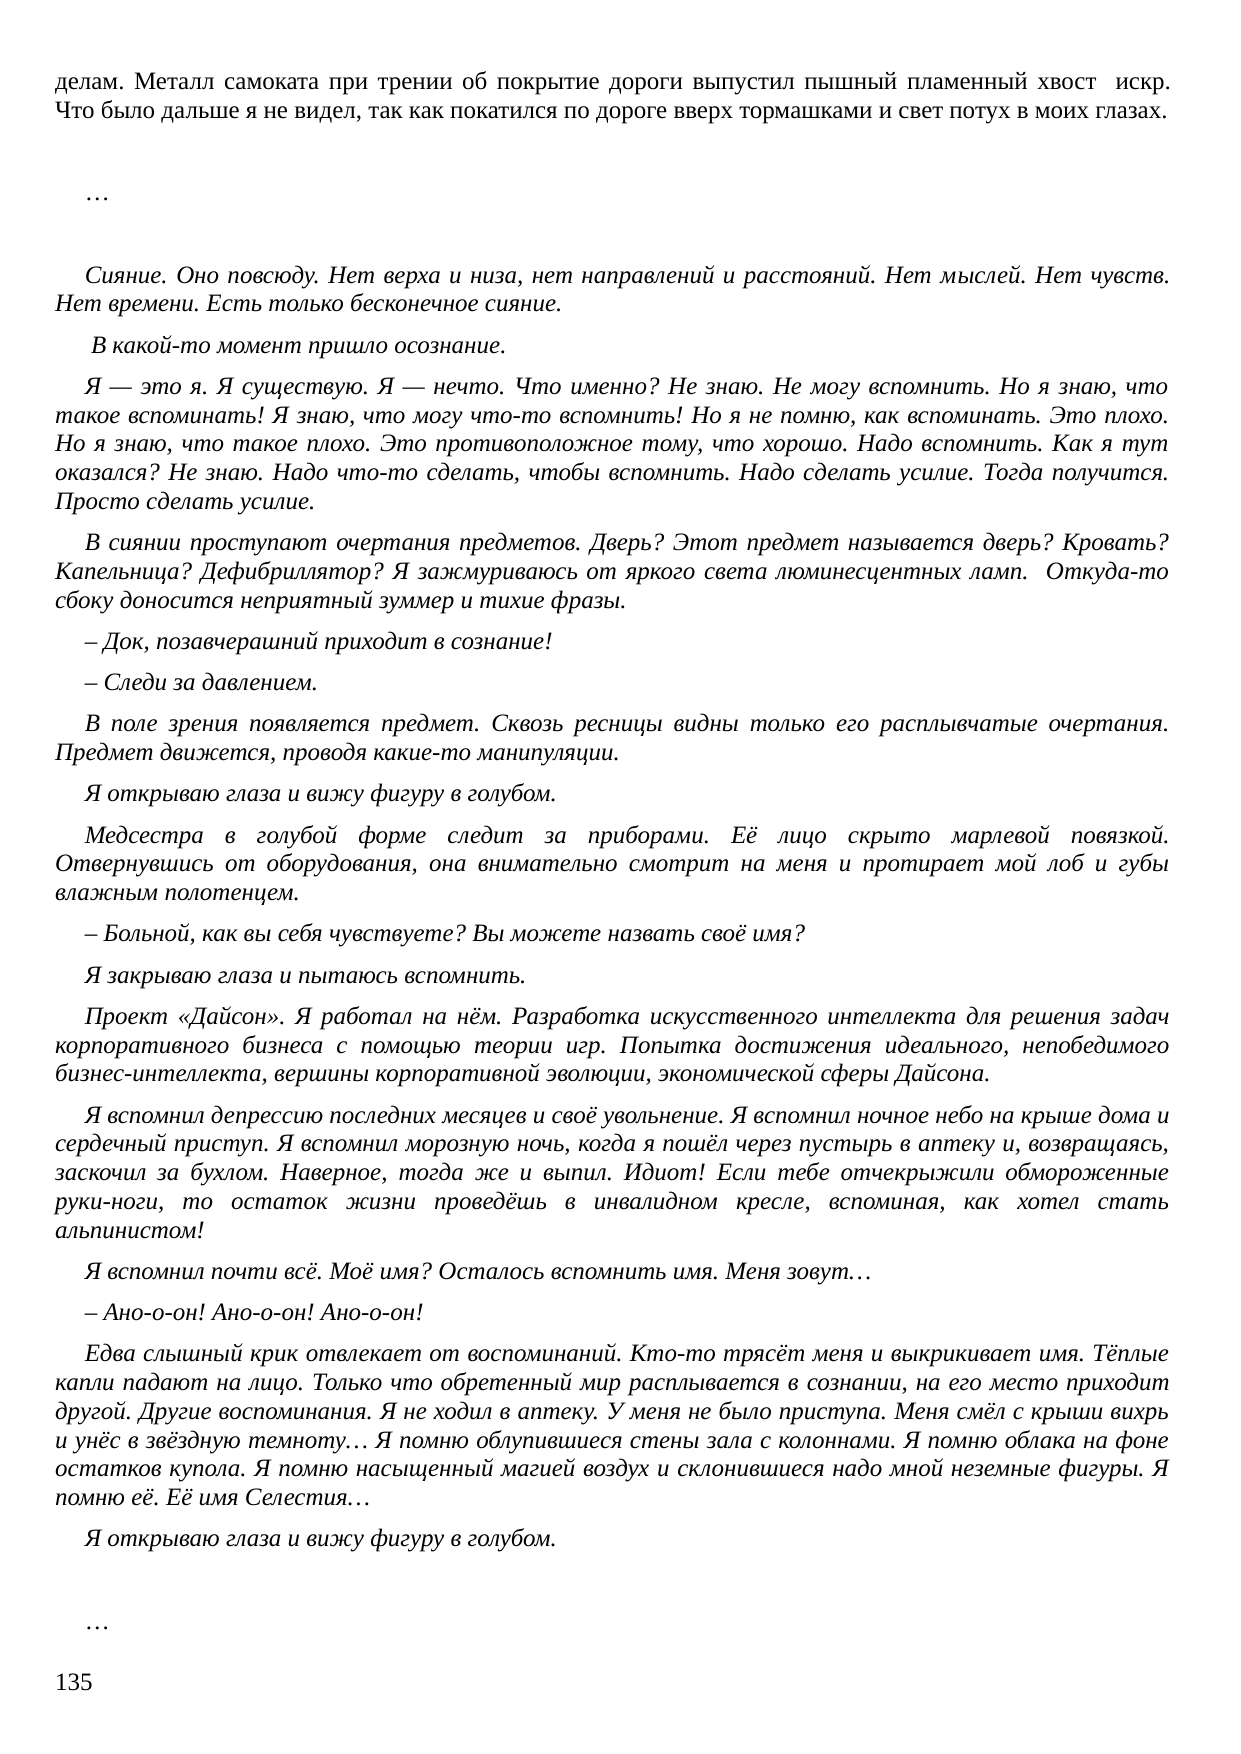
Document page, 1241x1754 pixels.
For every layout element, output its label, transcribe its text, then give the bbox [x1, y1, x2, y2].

text Я открываю глаза и вижу фигуру в голубом. [55, 1523, 1173, 1552]
text – Больной, как вы себя чувствуете? Вы можете назвать своё имя? [55, 918, 1173, 947]
text Я вспомнил депрессию последних месяцев и своё увольнение. Я вспомнил ночное небо на крыше дома и сердечный приступ. Я вспомнил морозную ночь, когда я пошёл через пустырь в аптеку и, возвращаясь, заскочил за бухлом. Наверное, тогда же и выпил. Идиот! Если тебе отчекрыжили обмороженные руки-ноги, то остаток жизни проведёшь в инвалидном кресле, вспоминая, как хотел стать альпинистом! [55, 1100, 1173, 1243]
text Я закрываю глаза и пытаюсь вспомнить. [55, 960, 1173, 988]
text В поле зрения появляется предмет. Сквозь ресницы видны только его расплывчатые очертания. Предмет движется, проводя какие-то манипуляции. [55, 708, 1173, 766]
text Я вспомнил почти всё. Моё имя? Осталось вспомнить имя. Меня зовут… [55, 1256, 1173, 1285]
text … [55, 1606, 1173, 1635]
text Проект «Дайсон». Я работал на нём. Разработка искусственного интеллекта для решения задач корпоративного бизнеса с помощью теории игр. Попытка достижения идеального, непобедимого бизнес-интеллекта, вершины корпоративной эволюции, экономической сферы Дайсона. [55, 1001, 1173, 1087]
text … [55, 177, 1173, 206]
text Сияние. Оно повсюду. Нет верха и низа, нет направлений и расстояний. Нет мыслей. Нет чувств. Нет времени. Есть только бесконечное сияние. [55, 260, 1173, 317]
text Я открываю глаза и вижу фигуру в голубом. [55, 778, 1173, 807]
text В какой-то момент пришло осознание. [55, 330, 1173, 358]
text Я — это я. Я существую. Я — нечто. Что именно? Не знаю. Не могу вспомнить. Но я знаю, что такое вспоминать! Я знаю, что могу что-то вспомнить! Но я не помню, как вспоминать. Это плохо. Но я знаю, что такое плохо. Это противоположное тому, что хорошо. Надо вспомнить. Как я тут оказался? Не знаю. Надо что-то сделать, чтобы вспомнить. Надо сделать усилие. Тогда получится. Просто сделать усилие. [55, 371, 1173, 515]
text – Док, позавчерашний приходит в сознание! [55, 626, 1173, 655]
text – Ано-о-он! Ано-о-он! Ано-о-он! [55, 1297, 1173, 1326]
text В сиянии проступают очертания предметов. Дверь? Этот предмет называется дверь? Кровать? Капельница? Дефибриллятор? Я зажмуриваюсь от яркого света люминесцентных ламп. Откуда-то сбоку доносится неприятный зуммер и тихие фразы. [55, 527, 1173, 613]
text – Следи за давлением. [55, 667, 1173, 696]
text делам. Металл самоката при трении об покрытие дороги выпустил пышный пламенный хвост искр. Что было дальше я не видел, так как покатился по дороге вверх тормашками и свет потух в моих глазах. [55, 66, 1173, 123]
text Едва слышный крик отвлекает от воспоминаний. Кто-то трясёт меня и выкрикивает имя. Тёплые капли падают на лицо. Только что обретенный мир расплывается в сознании, на его место приходит другой. Другие воспоминания. Я не ходил в аптеку. У меня не было приступа. Меня смёл с крыши вихрь и унёс в звёздную темноту… Я помню облупившиеся стены зала с колоннами. Я помню облака на фоне остатков купола. Я помню насыщенный магией воздух и склонившиеся надо мной неземные фигуры. Я помню её. Её имя Селестия… [55, 1338, 1173, 1511]
text Медсестра в голубой форме следит за приборами. Её лицо скрыто марлевой повязкой. Отвернувшись от оборудования, она внимательно смотрит на меня и протирает мой лоб и губы влажным полотенцем. [55, 820, 1173, 906]
